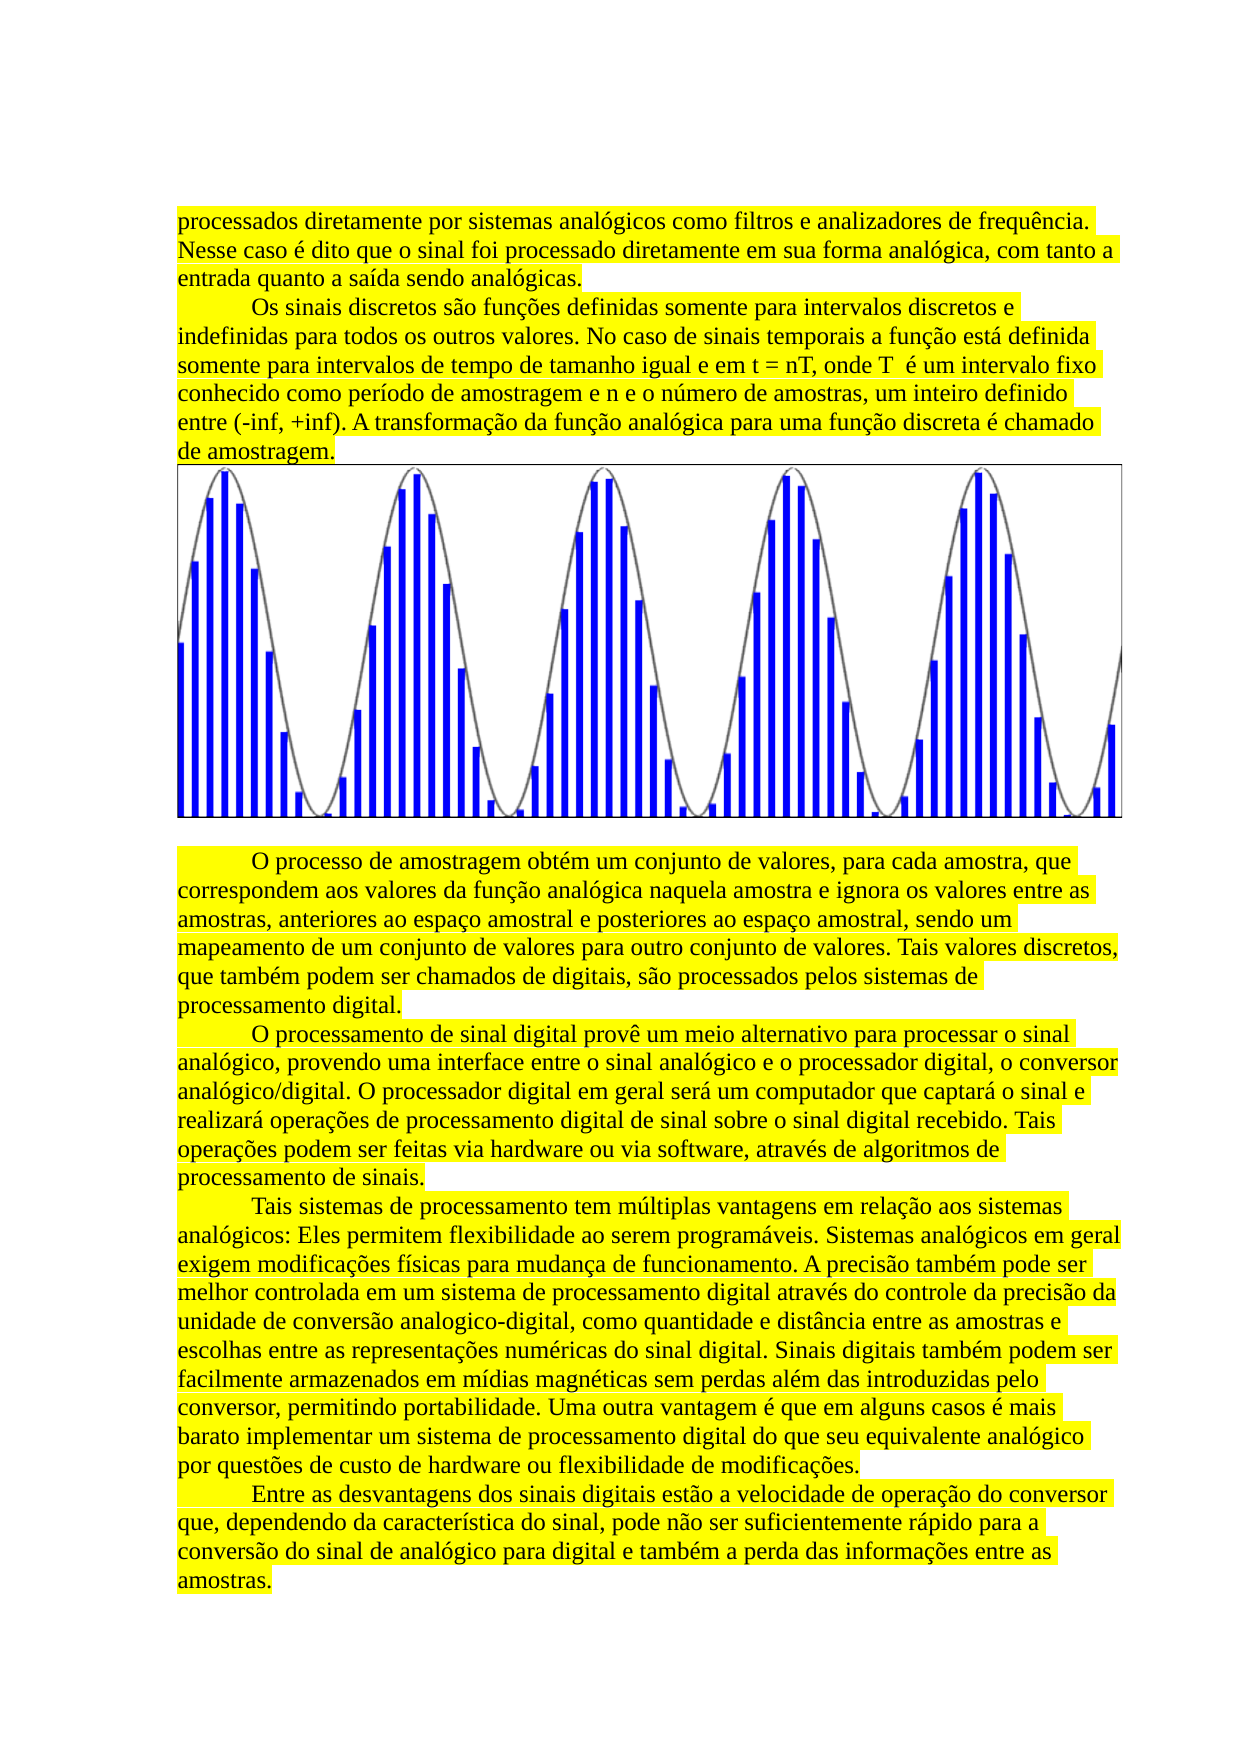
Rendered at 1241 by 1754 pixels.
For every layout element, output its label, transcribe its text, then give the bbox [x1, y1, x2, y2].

picture [177, 464, 1123, 818]
text Entre as desvantagens dos sinais digitais estão a velocidade de operação do conversor que, dependendo da característica do sinal, pode não ser suficientemente rápido para a conversão do sinal de analógico para digital e também a perda das informações entre as amostras. [177, 1479, 1122, 1594]
text Os sinais discretos são funções definidas somente para intervalos discretos e indefinidas para todos os outros valores. No caso de sinais temporais a função está definida somente para intervalos de tempo de tamanho igual e em t = nT, onde T é um intervalo fixo conhecido como período de amostragem e n e o número de amostras, um inteiro definido entre (-inf, +inf). A transformação da função analógica para uma função discreta é chamado de amostragem. [177, 292, 1122, 464]
text O processo de amostragem obtém um conjunto de valores, para cada amostra, que correspondem aos valores da função analógica naquela amostra e ignora os valores entre as amostras, anteriores ao espaço amostral e posteriores ao espaço amostral, sendo um mapeamento de um conjunto de valores para outro conjunto de valores. Tais valores discretos, que também podem ser chamados de digitais, são processados pelos sistemas de processamento digital. [177, 846, 1122, 1019]
text Tais sistemas de processamento tem múltiplas vantagens em relação aos sistemas analógicos: Eles permitem flexibilidade ao serem programáveis. Sistemas analógicos em geral exigem modificações físicas para mudança de funcionamento. A precisão também pode ser melhor controlada em um sistema de processamento digital através do controle da precisão da unidade de conversão analogico-digital, como quantidade e distância entre as amostras e escolhas entre as representações numéricas do sinal digital. Sinais digitais também podem ser facilmente armazenados em mídias magnéticas sem perdas além das introduzidas pelo conversor, permitindo portabilidade. Uma outra vantagem é que em alguns casos é mais barato implementar um sistema de processamento digital do que seu equivalente analógico por questões de custo de hardware ou flexibilidade de modificações. [177, 1191, 1122, 1479]
text processados diretamente por sistemas analógicos como filtros e analizadores de frequência. Nesse caso é dito que o sinal foi processado diretamente em sua forma analógica, com tanto a entrada quanto a saída sendo analógicas. [177, 206, 1122, 292]
text O processamento de sinal digital provê um meio alternativo para processar o sinal analógico, provendo uma interface entre o sinal analógico e o processador digital, o conversor analógico/digital. O processador digital em geral será um computador que captará o sinal e realizará operações de processamento digital de sinal sobre o sinal digital recebido. Tais operações podem ser feitas via hardware ou via software, através de algoritmos de processamento de sinais. [177, 1019, 1122, 1191]
